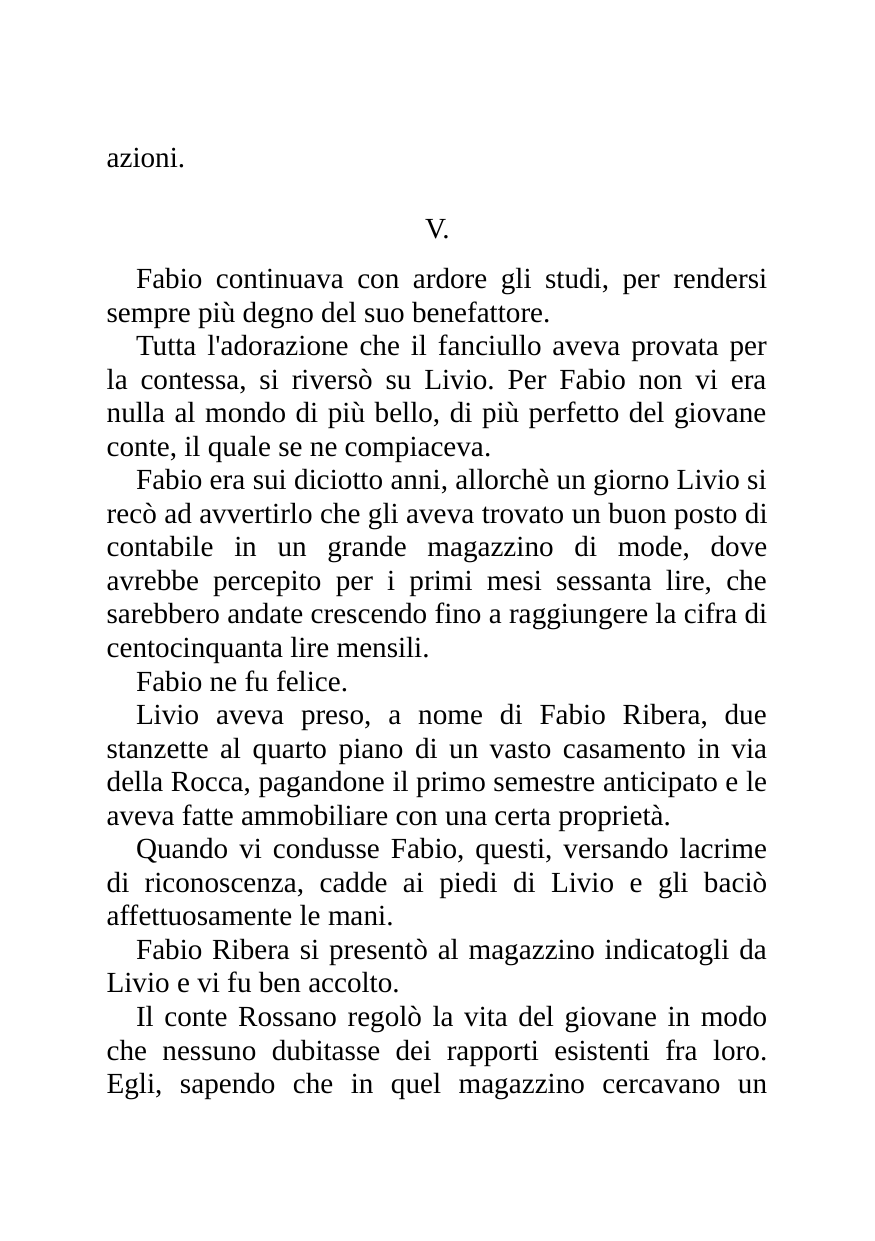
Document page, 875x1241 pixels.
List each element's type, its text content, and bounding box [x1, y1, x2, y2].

text Fabio Ribera si presentò al magazzino indicatogli da Livio e vi fu ben accolto. [106, 932, 768, 999]
text Quando vi condusse Fabio, questi, versando lacrime di riconoscenza, cadde ai piedi di Livio e gli baciò affettuosamente le mani. [106, 831, 768, 932]
text azioni. [106, 140, 768, 173]
text Tutta l'adorazione che il fanciullo aveva provata per la contessa, si riversò su Livio. Per Fabio non vi era nulla al mondo di più bello, di più perfetto del giovane conte, il quale se ne compiaceva. [106, 328, 768, 462]
text Livio aveva preso, a nome di Fabio Ribera, due stanzette al quarto piano di un vasto casamento in via della Rocca, pagandone il primo semestre anticipato e le aveva fatte ammobiliare con una certa proprietà. [106, 697, 768, 831]
text Il conte Rossano regolò la vita del giovane in modo che nessuno dubitasse dei rapporti esistenti fra loro. Egli, sapendo che in quel magazzino cercavano un [106, 999, 768, 1100]
text V. [106, 211, 768, 244]
text Fabio continuava con ardore gli studi, per rendersi sempre più degno del suo benefattore. [106, 261, 768, 328]
text Fabio ne fu felice. [106, 664, 768, 697]
text Fabio era sui diciotto anni, allorchè un giorno Livio si recò ad avvertirlo che gli aveva trovato un buon posto di contabile in un grande magazzino di mode, dove avrebbe percepito per i primi mesi sessanta lire, che sarebbero andate crescendo fino a raggiungere la cifra di centocinquanta lire mensili. [106, 462, 768, 664]
